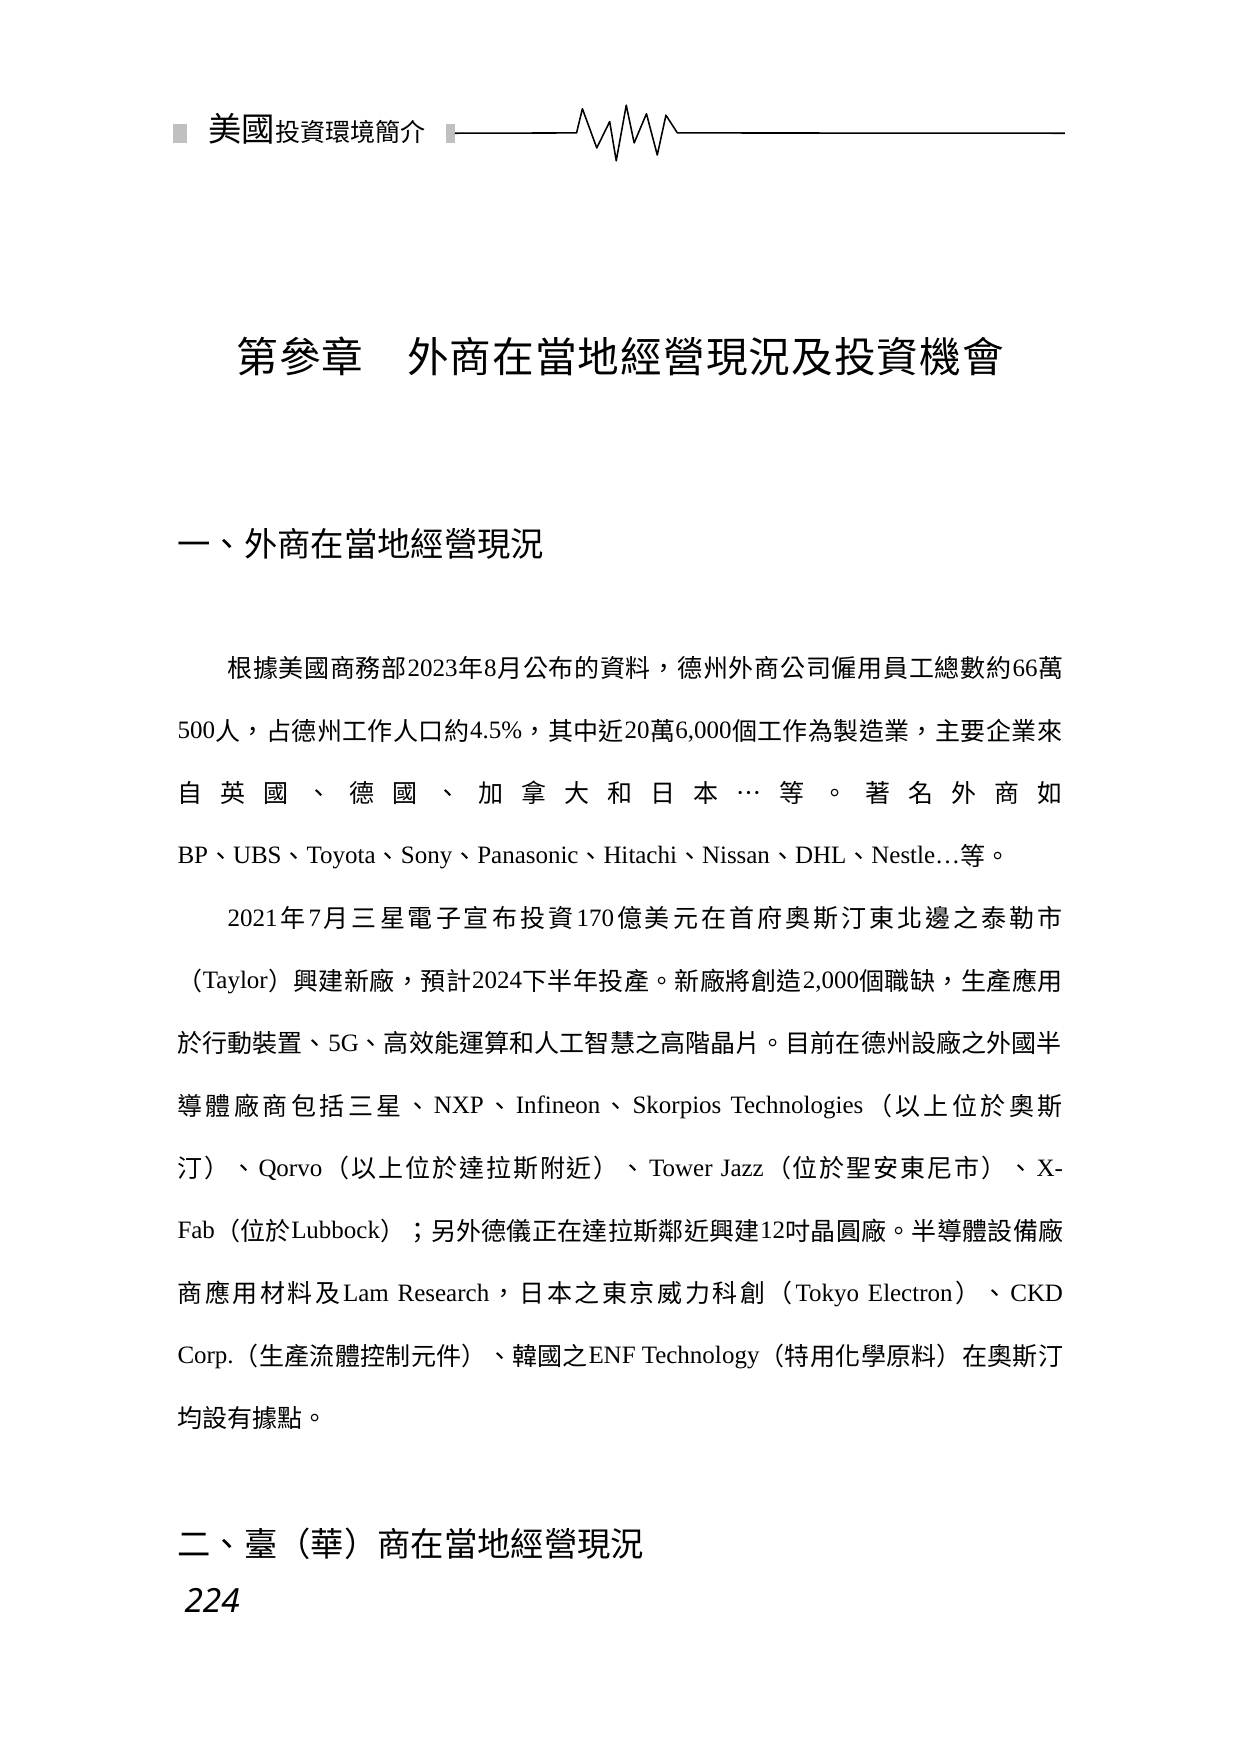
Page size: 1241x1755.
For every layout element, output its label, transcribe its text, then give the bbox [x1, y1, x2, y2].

text 第參章 外商在當地經營現況及投資機會 [177, 313, 1063, 375]
text 二、臺（華）商在當地經營現況 [177, 1500, 1063, 1563]
text 一、外商在當地經營現況 [177, 500, 1063, 563]
text 根據美國商務部2023年8月公布的資料，德州外商公司僱用員工總數約66萬500人，占德州工作人口約4.5%，其中近20萬6,000個工作為製造業，主要企業來自英國、德國、加拿大和日本…等。著名外商如BP、UBS、Toyota、Sony、Panasonic、Hitachi、Nissan、DHL、Nestle…等。 [177, 625, 1063, 875]
text 2021年7月三星電子宣布投資170億美元在首府奧斯汀東北邊之泰勒市（Taylor）興建新廠，預計2024下半年投產。新廠將創造2,000個職缺，生產應用於行動裝置、5G、高效能運算和人工智慧之高階晶片。目前在德州設廠之外國半導體廠商包括三星、NXP、Infineon、Skorpios Technologies（以上位於奧斯汀）、Qorvo（以上位於達拉斯附近）、Tower Jazz（位於聖安東尼市）、X-Fab（位於Lubbock）；另外德儀正在達拉斯鄰近興建12吋晶圓廠。半導體設備廠商應用材料及Lam Research，日本之東京威力科創（Tokyo Electron）、CKD Corp.（生產流體控制元件）、韓國之ENF Technology（特用化學原料）在奧斯汀均設有據點。 [177, 875, 1063, 1438]
